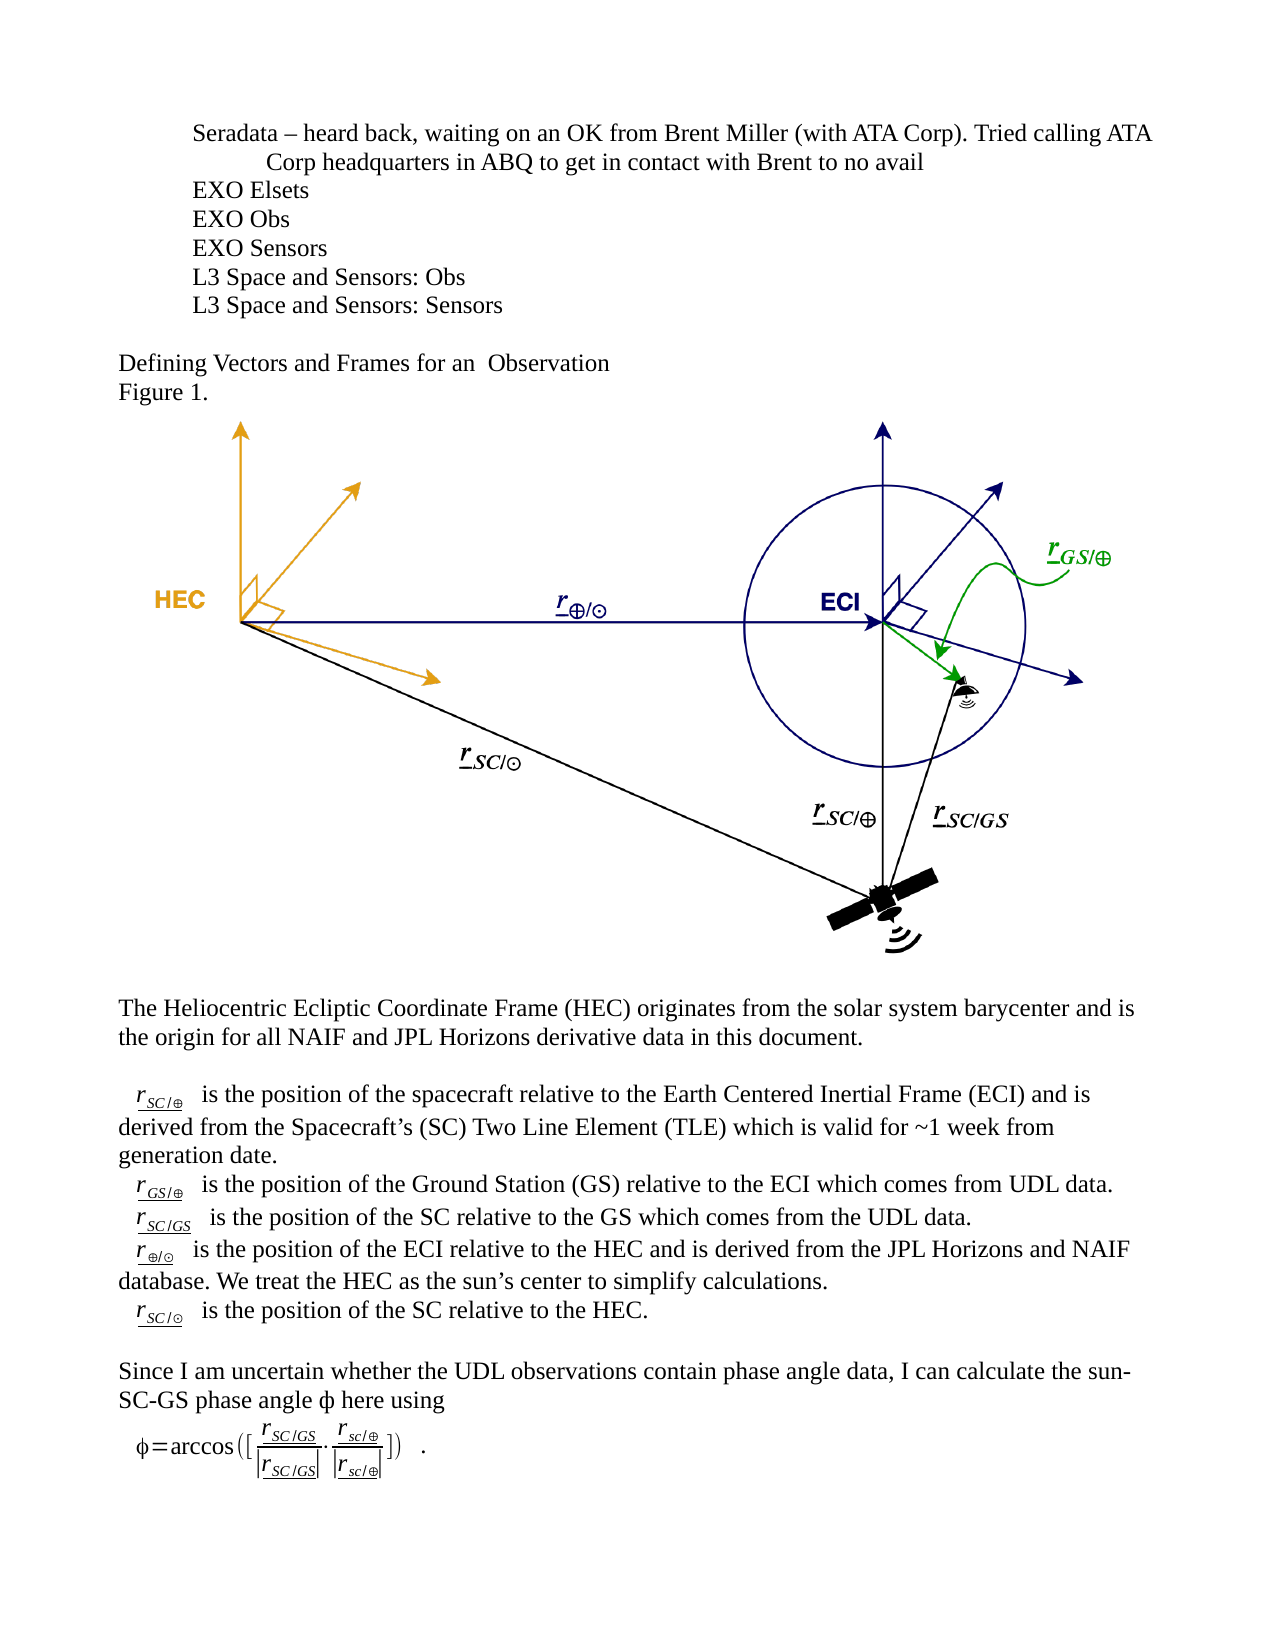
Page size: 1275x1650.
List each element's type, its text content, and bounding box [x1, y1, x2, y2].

text is the position of the spacecraft relative to the Earth Centered Inertial Frame (ECI) and is derived from the Spacecraft’s (SC) Two Line Element (TLE) which is valid for ~1 week from generation date. [118, 1079, 1157, 1169]
text L3 Space and Sensors: Obs [118, 262, 1157, 291]
picture [138, 405, 1137, 965]
text is the position of the Ground Station (GS) relative to the ECI which comes from UDL data. [118, 1169, 1157, 1202]
text EXO Obs [118, 204, 1157, 233]
text The Heliocentric Ecliptic Coordinate Frame (HEC) originates from the solar system barycenter and is the origin for all NAIF and JPL Horizons derivative data in this document. [118, 993, 1157, 1051]
text is the position of the SC relative to the HEC. [118, 1295, 1157, 1327]
text is the position of the ECI relative to the HEC and is derived from the JPL Horizons and NAIF database. We treat the HEC as the sun’s center to simplify calculations. [118, 1234, 1157, 1295]
text Since I am uncertain whether the UDL observations contain phase angle data, I can calculate the sun-SC-GS phase angle ф here using [118, 1356, 1157, 1413]
text Figure 1. [118, 377, 1157, 406]
text Defining Vectors and Frames for an Observation [118, 348, 1157, 377]
text EXO Elsets [118, 176, 1157, 204]
text EXO Sensors [118, 233, 1157, 262]
text Seradata – heard back, waiting on an OK from Brent Miller (with ATA Corp). Tried calling ATA Corp headquarters in ABQ to get in contact with Brent to no avail [118, 118, 1157, 176]
text L3 Space and Sensors: Sensors [118, 291, 1157, 319]
text . [118, 1413, 1157, 1480]
text is the position of the SC relative to the GS which comes from the UDL data. [118, 1202, 1157, 1234]
